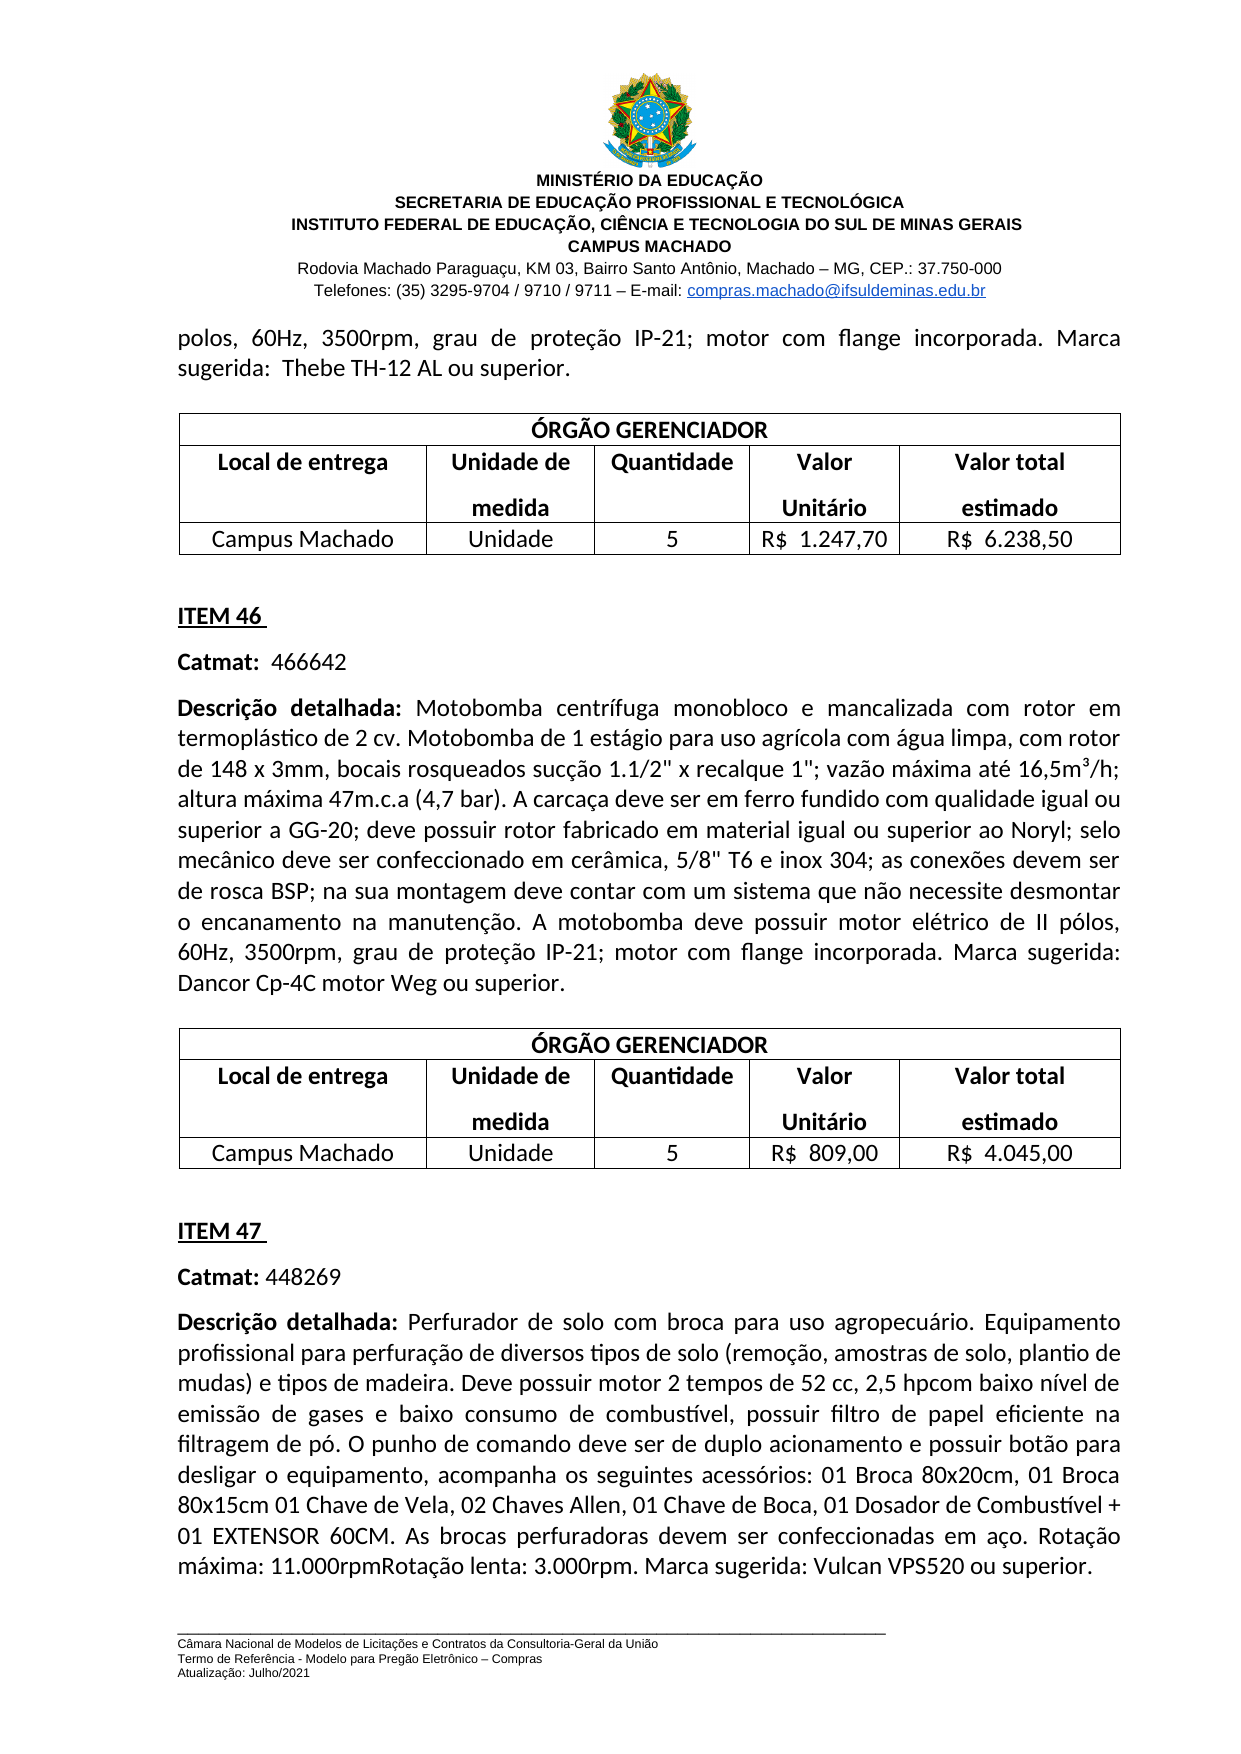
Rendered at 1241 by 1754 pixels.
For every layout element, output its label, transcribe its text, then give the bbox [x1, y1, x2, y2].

table_cell Quantidade [595, 446, 749, 522]
table_cell Valor total estimado [900, 446, 1120, 522]
table_cell 5 [595, 523, 749, 554]
table_header ÓRGÃO GERENCIADOR [180, 414, 1120, 445]
picture [669, 149, 680, 155]
text Descrição detalhada: Motobomba centrífuga monobloco e mancalizada com rotor em termoplástico de 2 cv. Motobomba de 1 estágio para uso agrícola com água limpa, com rotor de 148 x 3mm, bocais rosqueados sucção 1.1/2" x recalque 1"; vazão máxima até 16,5m³/h; altura máxima 47m.c.a (4,7 bar). A carcaça deve ser em ferro fundido com qualidade igual ou superior a GG-20; deve possuir rotor fabricado em material igual ou superior ao Noryl; selo mecânico deve ser confeccionado em cerâmica, 5/8" T6 e inox 304; as conexões devem ser de rosca BSP; na sua montagem deve contar com um sistema que não necessite desmontar o encanamento na manutenção. A motobomba deve possuir motor elétrico de II pólos, 60Hz, 3500rpm, grau de proteção IP-21; motor com flange incorporada. Marca sugerida: Dancor Cp-4C motor Weg ou superior. [177, 692, 1122, 997]
text Catmat: 466642 [177, 646, 1122, 677]
text polos, 60Hz, 3500rpm, grau de proteção IP-21; motor com flange incorporada. Marca sugerida: Thebe TH-12 AL ou superior. [177, 322, 1122, 383]
text Catmat: 448269 [177, 1261, 1122, 1291]
table_cell Unidade de medida [427, 1060, 594, 1137]
picture [643, 163, 658, 168]
table_cell Unidade [427, 1138, 594, 1168]
table_cell R$ 6.238,50 [900, 523, 1120, 554]
table_cell Valor total estimado [900, 1060, 1120, 1137]
picture [603, 73, 697, 168]
table_cell Unidade [427, 523, 594, 554]
table_cell Valor Unitário [750, 446, 899, 522]
table_cell Local de entrega [180, 1060, 426, 1137]
table_cell Local de entrega [180, 446, 426, 522]
table_cell Unidade de medida [427, 446, 594, 522]
text ITEM 47 [177, 1215, 1108, 1245]
table_cell 5 [595, 1138, 749, 1168]
table_cell Valor Unitário [750, 1060, 899, 1137]
table_cell R$ 809,00 [750, 1138, 899, 1168]
text ITEM 46 [177, 601, 1108, 631]
table_header ÓRGÃO GERENCIADOR [180, 1029, 1120, 1059]
table_cell Campus Machado [180, 523, 426, 554]
text Descrição detalhada: Perfurador de solo com broca para uso agropecuário. Equipamento profissional para perfuração de diversos tipos de solo (remoção, amostras de solo, plantio de mudas) e tipos de madeira. Deve possuir motor 2 tempos de 52 cc, 2,5 hpcom baixo nível de emissão de gases e baixo consumo de combustível, possuir filtro de papel eficiente na filtragem de pó. O punho de comando deve ser de duplo acionamento e possuir botão para desligar o equipamento, acompanha os seguintes acessórios: 01 Broca 80x20cm, 01 Broca 80x15cm 01 Chave de Vela, 02 Chaves Allen, 01 Chave de Boca, 01 Dosador de Combustível + 01 EXTENSOR 60CM. As brocas perfuradoras devem ser confeccionadas em aço. Rotação máxima: 11.000rpmRotação lenta: 3.000rpm. Marca sugerida: Vulcan VPS520 ou superior. [177, 1306, 1122, 1581]
table_cell Quantidade [595, 1060, 749, 1137]
table_cell R$ 1.247,70 [750, 523, 899, 554]
table_cell Campus Machado [180, 1138, 426, 1168]
table_cell R$ 4.045,00 [900, 1138, 1120, 1168]
